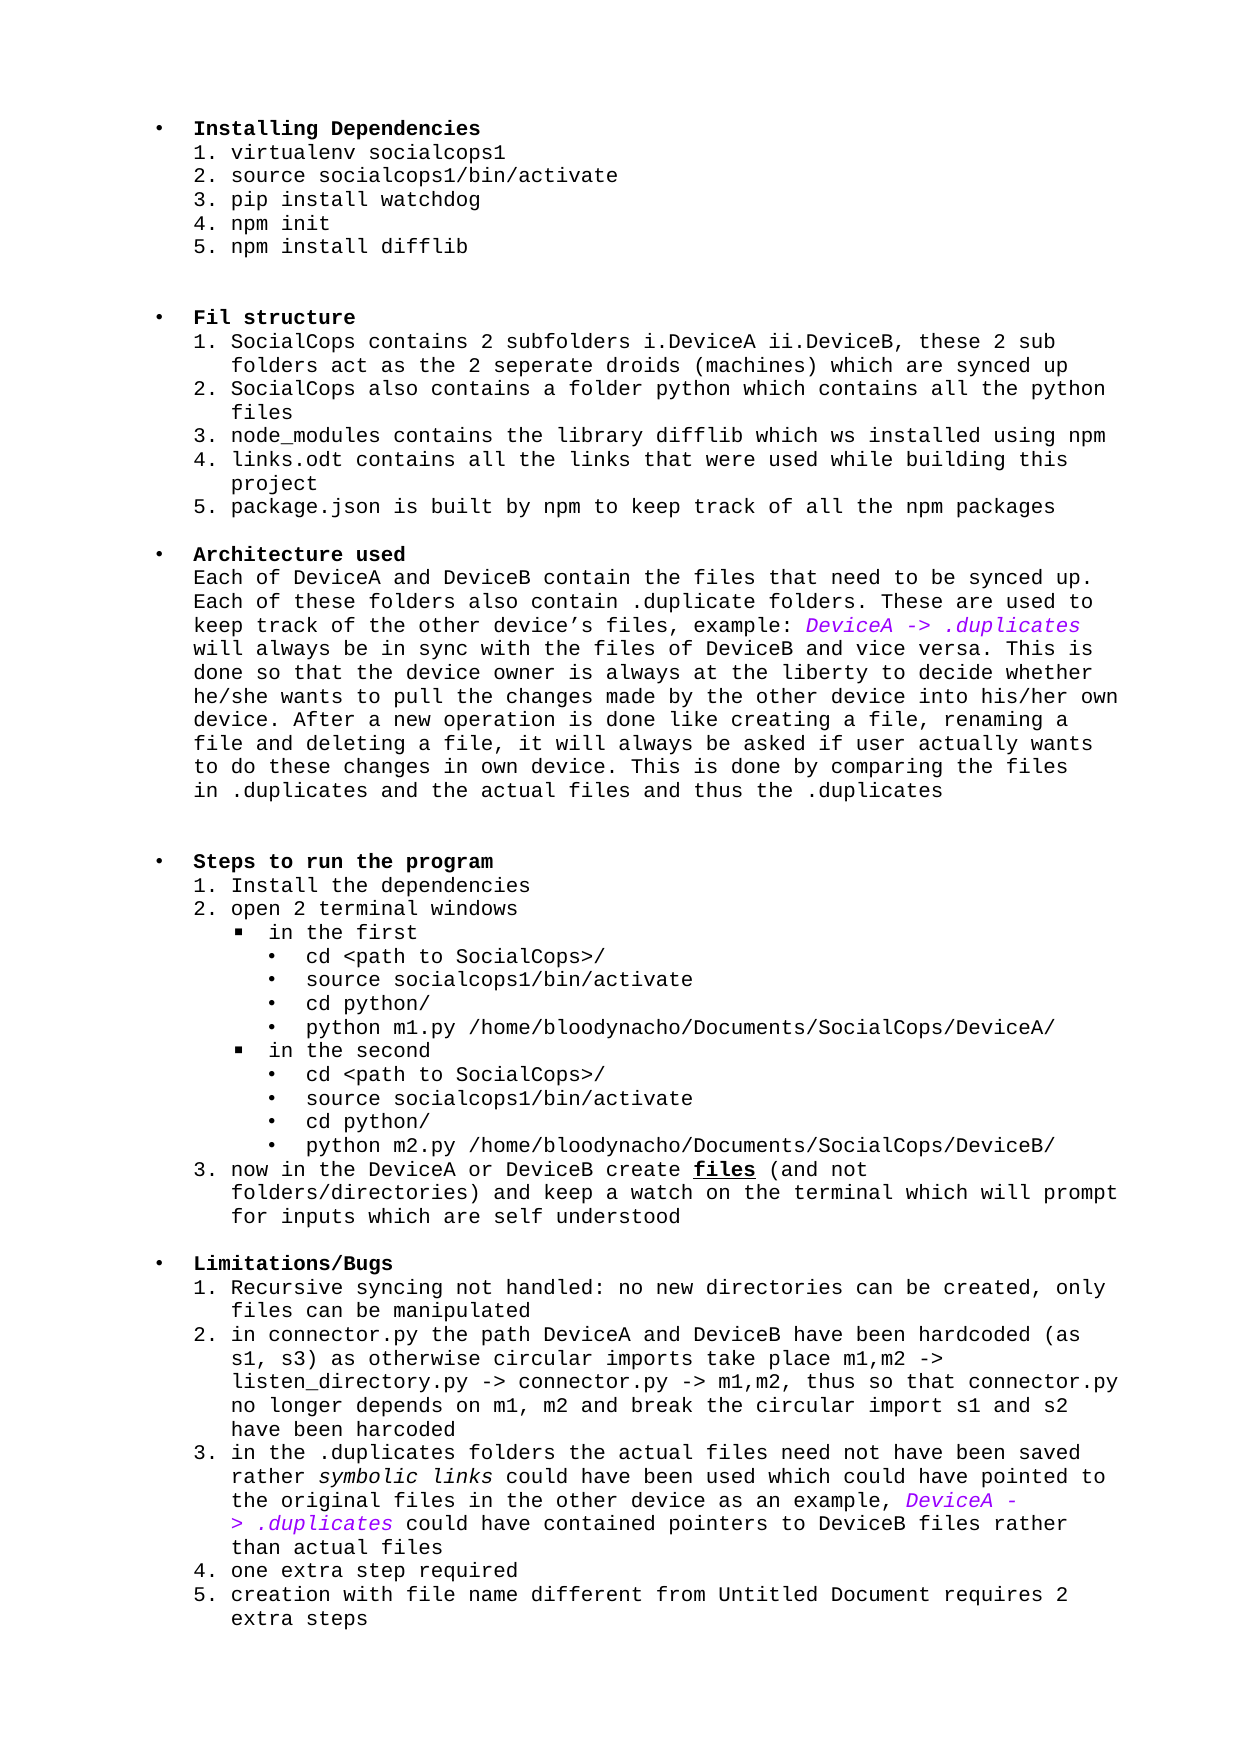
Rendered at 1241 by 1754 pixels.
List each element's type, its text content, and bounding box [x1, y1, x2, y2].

list cd python/ [268, 1111, 1122, 1135]
list source socialcops1/bin/activate [268, 1088, 1122, 1111]
list SocialCops contains 2 subfolders i.DeviceA ii.DeviceB, these 2 sub folders act as the 2 seperate droids (machines) which are synced up [193, 331, 1122, 378]
list python m2.py /home/bloodynacho/Documents/SocialCops/DeviceB/ [268, 1135, 1122, 1158]
list source socialcops1/bin/activate [193, 165, 1122, 189]
list in the .duplicates folders the actual files need not have been saved rather symbolic links could have been used which could have pointed to the original files in the other device as an example, DeviceA -> .duplicates could have contained pointers to DeviceB files rather than actual files [193, 1442, 1122, 1561]
list node_modules contains the library difflib which ws installed using npm [193, 426, 1122, 449]
list Fil structure [156, 307, 1122, 331]
list cd <path to SocialCops>/ [268, 1064, 1122, 1088]
list npm init [193, 213, 1122, 236]
list Steps to run the program [156, 851, 1122, 875]
list in the second [231, 1040, 1122, 1064]
list Recursive syncing not handled: no new directories can be created, only files can be manipulated [193, 1277, 1122, 1324]
list npm install difflib [193, 236, 1122, 260]
list Architecture used Each of DeviceA and DeviceB contain the files that need to be synced up. Each of these folders also contain .duplicate folders. These are used to keep track of the other device’s files, example: DeviceA -> .duplicates will always be in sync with the files of DeviceB and vice versa. This is done so that the device owner is always at the liberty to decide whether he/she wants to pull the changes made by the other device into his/her own device. After a new operation is done like creating a file, renaming a file and deleting a file, it will always be asked if user actually wants to do these changes in own device. This is done by comparing the files in .duplicates and the actual files and thus the .duplicates [156, 544, 1122, 804]
list Limitations/Bugs [156, 1253, 1122, 1277]
list python m1.py /home/bloodynacho/Documents/SocialCops/DeviceA/ [268, 1017, 1122, 1040]
list Install the dependencies [193, 875, 1122, 898]
list SocialCops also contains a folder python which contains all the python files [193, 378, 1122, 426]
list creation with file name different from Untitled Document requires 2 extra steps [193, 1584, 1122, 1631]
list cd <path to SocialCops>/ [268, 946, 1122, 969]
list virtualenv socialcops1 [193, 142, 1122, 165]
list links.odt contains all the links that were used while building this project [193, 449, 1122, 496]
list package.json is built by npm to keep track of all the npm packages [193, 496, 1122, 544]
list in connector.py the path DeviceA and DeviceB have been hardcoded (as s1, s3) as otherwise circular imports take place m1,m2 -> listen_directory.py -> connector.py -> m1,m2, thus so that connector.py no longer depends on m1, m2 and break the circular import s1 and s2 have been harcoded [193, 1324, 1122, 1442]
list in the first [231, 922, 1122, 946]
list Installing Dependencies [156, 118, 1122, 142]
list pip install watchdog [193, 189, 1122, 213]
list cd python/ [268, 993, 1122, 1017]
list open 2 terminal windows [193, 898, 1122, 922]
list now in the DeviceA or DeviceB create files (and not folders/directories) and keep a watch on the terminal which will prompt for inputs which are self understood [193, 1158, 1122, 1229]
list one extra step required [193, 1561, 1122, 1584]
list source socialcops1/bin/activate [268, 969, 1122, 993]
